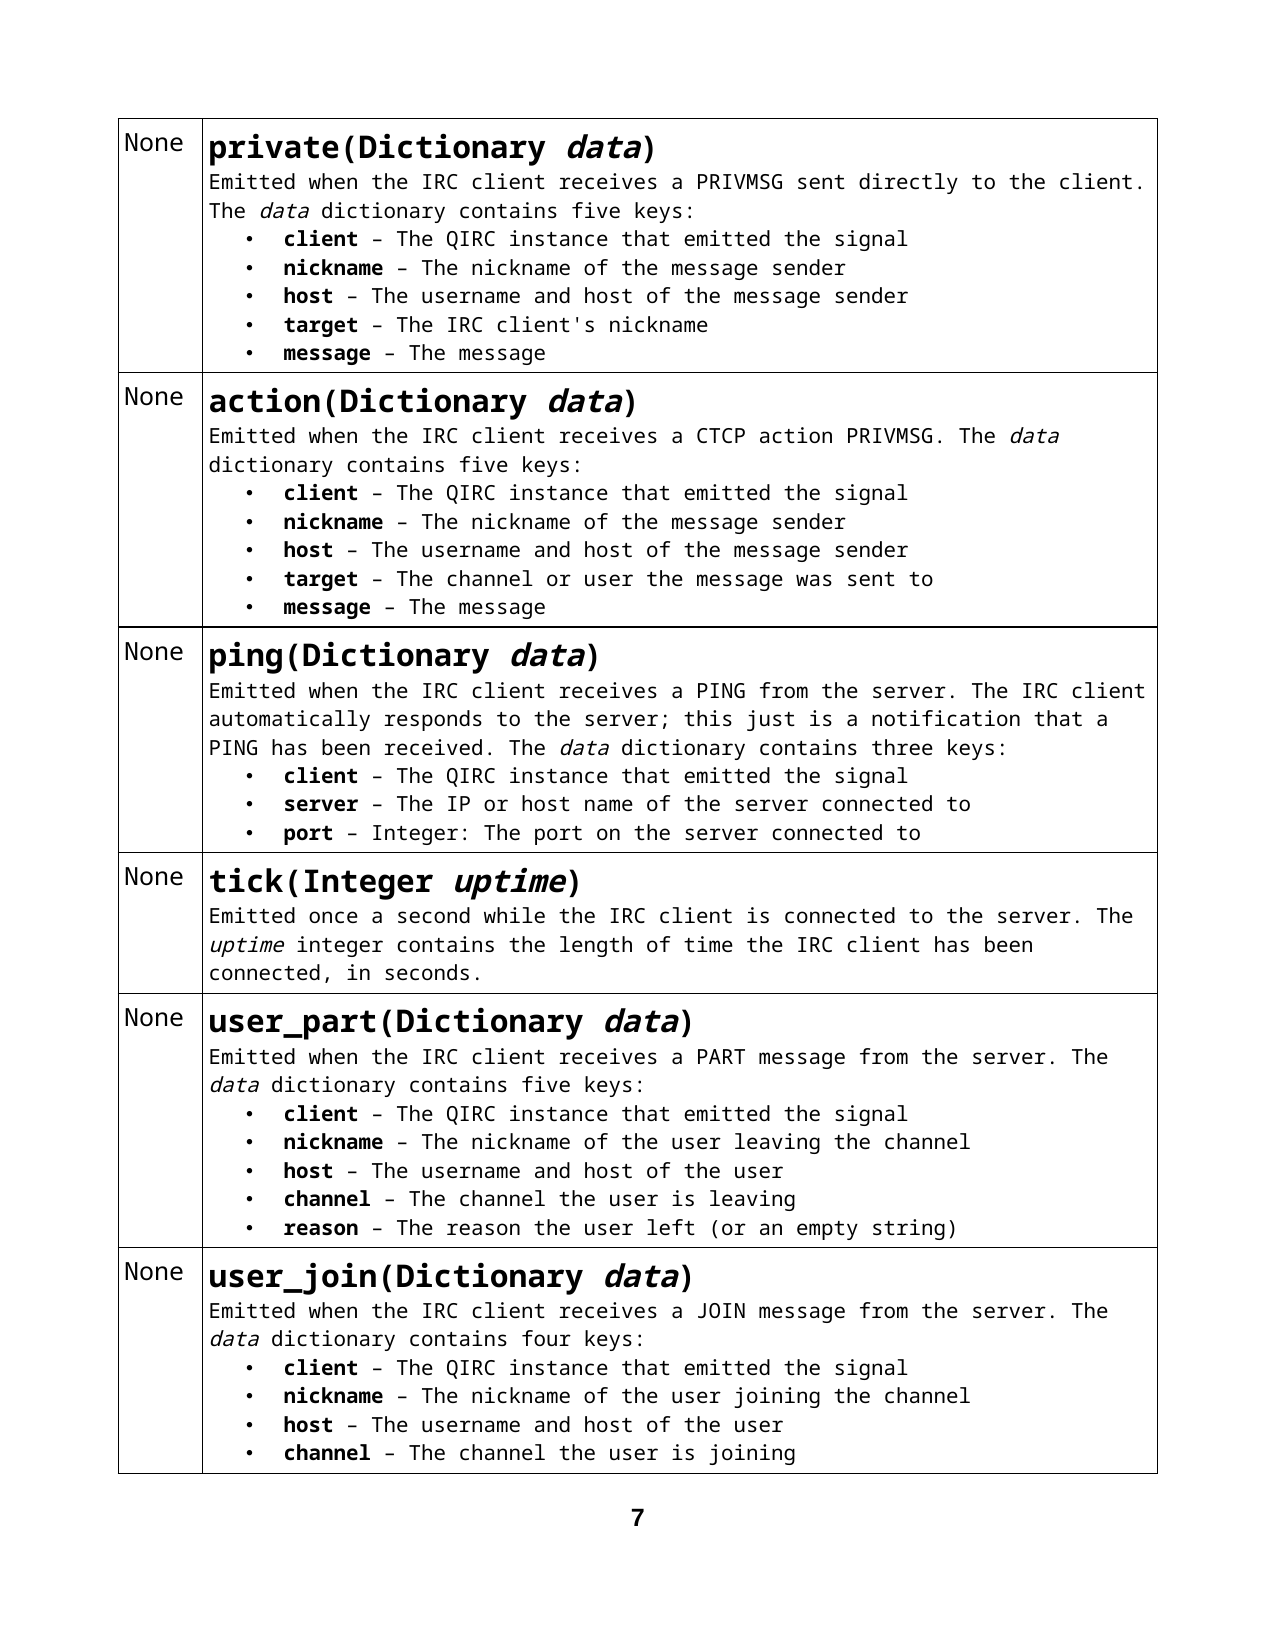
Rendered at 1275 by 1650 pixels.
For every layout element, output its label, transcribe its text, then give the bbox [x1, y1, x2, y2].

table_cell private(Dictionary data) Emitted when the IRC client receives a PRIVMSG sent directly to the client. The data dictionary contains five keys: client – The QIRC instance that emitted the signal nickname – The nickname of the message sender host – The username and host of the message sender target – The IRC client's nickname message – The message [203, 119, 1157, 372]
table_cell None [119, 1248, 202, 1472]
table_cell ping(Dictionary data) Emitted when the IRC client receives a PING from the server. The IRC client automatically responds to the server; this just is a notification that a PING has been received. The data dictionary contains three keys: client – The QIRC instance that emitted the signal server – The IP or host name of the server connected to port – Integer: The port on the server connected to [203, 628, 1157, 852]
table_cell None [119, 853, 202, 993]
table_cell action(Dictionary data) Emitted when the IRC client receives a CTCP action PRIVMSG. The data dictionary contains five keys: client – The QIRC instance that emitted the signal nickname – The nickname of the message sender host – The username and host of the message sender target – The channel or user the message was sent to message – The message [203, 373, 1157, 626]
table_cell user_part(Dictionary data) Emitted when the IRC client receives a PART message from the server. The data dictionary contains five keys: client – The QIRC instance that emitted the signal nickname – The nickname of the user leaving the channel host – The username and host of the user channel – The channel the user is leaving reason – The reason the user left (or an empty string) [203, 994, 1157, 1247]
table_cell None [119, 994, 202, 1247]
table_cell tick(Integer uptime) Emitted once a second while the IRC client is connected to the server. The uptime integer contains the length of time the IRC client has been connected, in seconds. [203, 853, 1157, 993]
table_cell None [119, 119, 202, 372]
table_cell user_join(Dictionary data) Emitted when the IRC client receives a JOIN message from the server. The data dictionary contains four keys: client – The QIRC instance that emitted the signal nickname – The nickname of the user joining the channel host – The username and host of the user channel – The channel the user is joining [203, 1248, 1157, 1472]
table_cell None [119, 373, 202, 626]
table_cell None [119, 628, 202, 852]
